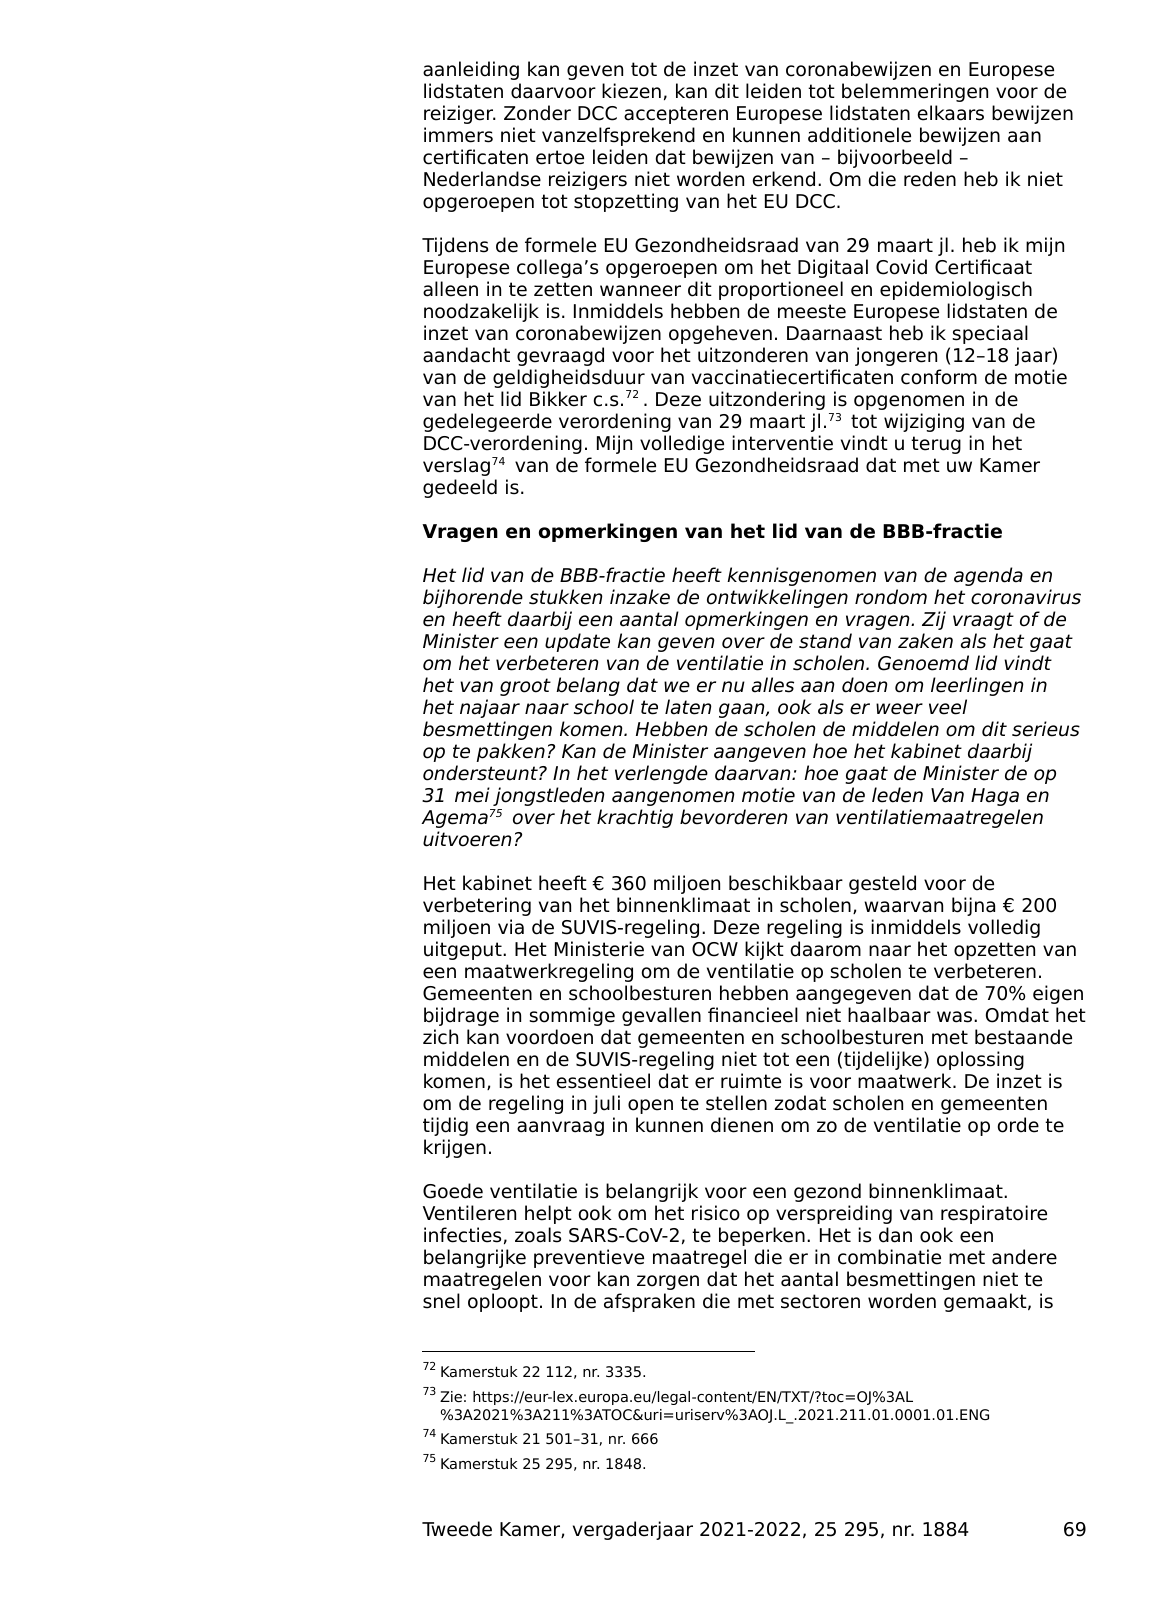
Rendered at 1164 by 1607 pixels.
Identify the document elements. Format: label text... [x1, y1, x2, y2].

text Kamerstuk 25 295, nr. 1848. [422, 1452, 1087, 1474]
text Kamerstuk 22 112, nr. 3335. [422, 1360, 1087, 1382]
text Tijdens de formele EU Gezondheidsraad van 29 maart jl. heb ik mijn Europese collega’s opgeroepen om het Digitaal Covid Certificaat alleen in te zetten wanneer dit proportioneel en epidemiologisch noodzakelijk is. Inmiddels hebben de meeste Europese lidstaten de inzet van coronabewijzen opgeheven. Daarnaast heb ik speciaal aandacht gevraagd voor het uitzonderen van jongeren (12–18 jaar) van de geldigheidsduur van vaccinatiecertificaten conform de motie van het lid Bikker c.s.. Deze uitzondering is opgenomen in de gedelegeerde verordening van 29 maart jl. tot wijziging van de DCC-verordening. Mijn volledige interventie vindt u terug in het verslag van de formele EU Gezondheidsraad dat met uw Kamer gedeeld is. [422, 235, 1087, 499]
text Zie: https://eur-lex.europa.eu/legal-content/EN/TXT/?toc=OJ%3AL%3A2021%3A211%3ATOC&uri=uriserv%3AOJ.L_.2021.211.01.0001.01.ENG [422, 1385, 1087, 1424]
text Het lid van de BBB-fractie heeft kennisgenomen van de agenda en bijhorende stukken inzake de ontwikkelingen rondom het coronavirus en heeft daarbij een aantal opmerkingen en vragen. Zij vraagt of de Minister een update kan geven over de stand van zaken als het gaat om het verbeteren van de ventilatie in scholen. Genoemd lid vindt het van groot belang dat we er nu alles aan doen om leerlingen in het najaar naar school te laten gaan, ook als er weer veel besmettingen komen. Hebben de scholen de middelen om dit serieus op te pakken? Kan de Minister aangeven hoe het kabinet daarbij ondersteunt? In het verlengde daarvan: hoe gaat de Minister de op 31 mei jongstleden aangenomen motie van de leden Van Haga en Agema over het krachtig bevorderen van ventilatiemaatregelen uitvoeren? [422, 565, 1087, 851]
text certificaten ertoe leiden dat bewijzen van – bijvoorbeeld – Nederlandse reizigers niet worden erkend. Om die reden heb ik niet opgeroepen tot stopzetting van het EU DCC. [422, 147, 1087, 213]
text Het kabinet heeft € 360 miljoen beschikbaar gesteld voor de verbetering van het binnenklimaat in scholen, waarvan bijna € 200 miljoen via de SUVIS-regeling. Deze regeling is inmiddels volledig uitgeput. Het Ministerie van OCW kijkt daarom naar het opzetten van een maatwerkregeling om de ventilatie op scholen te verbeteren. Gemeenten en schoolbesturen hebben aangegeven dat de 70% eigen bijdrage in sommige gevallen financieel niet haalbaar was. Omdat het zich kan voordoen dat gemeenten en schoolbesturen met bestaande middelen en de SUVIS-regeling niet tot een (tijdelijke) oplossing komen, is het essentieel dat er ruimte is voor maatwerk. De inzet is om de regeling in juli open te stellen zodat scholen en gemeenten tijdig een aanvraag in kunnen dienen om zo de ventilatie op orde te krijgen. [422, 873, 1087, 1159]
text Kamerstuk 21 501–31, nr. 666 [422, 1427, 1087, 1449]
text aanleiding kan geven tot de inzet van coronabewijzen en Europese lidstaten daarvoor kiezen, kan dit leiden tot belemmeringen voor de reiziger. Zonder DCC accepteren Europese lidstaten elkaars bewijzen immers niet vanzelfsprekend en kunnen additionele bewijzen aan [422, 59, 1087, 147]
subtitle Vragen en opmerkingen van het lid van de BBB-fractie [422, 521, 1087, 543]
text Goede ventilatie is belangrijk voor een gezond binnenklimaat. Ventileren helpt ook om het risico op verspreiding van respiratoire infecties, zoals SARS-CoV-2, te beperken. Het is dan ook een belangrijke preventieve maatregel die er in combinatie met andere maatregelen voor kan zorgen dat het aantal besmettingen niet te snel oploopt. In de afspraken die met sectoren worden gemaakt, is [422, 1181, 1087, 1313]
